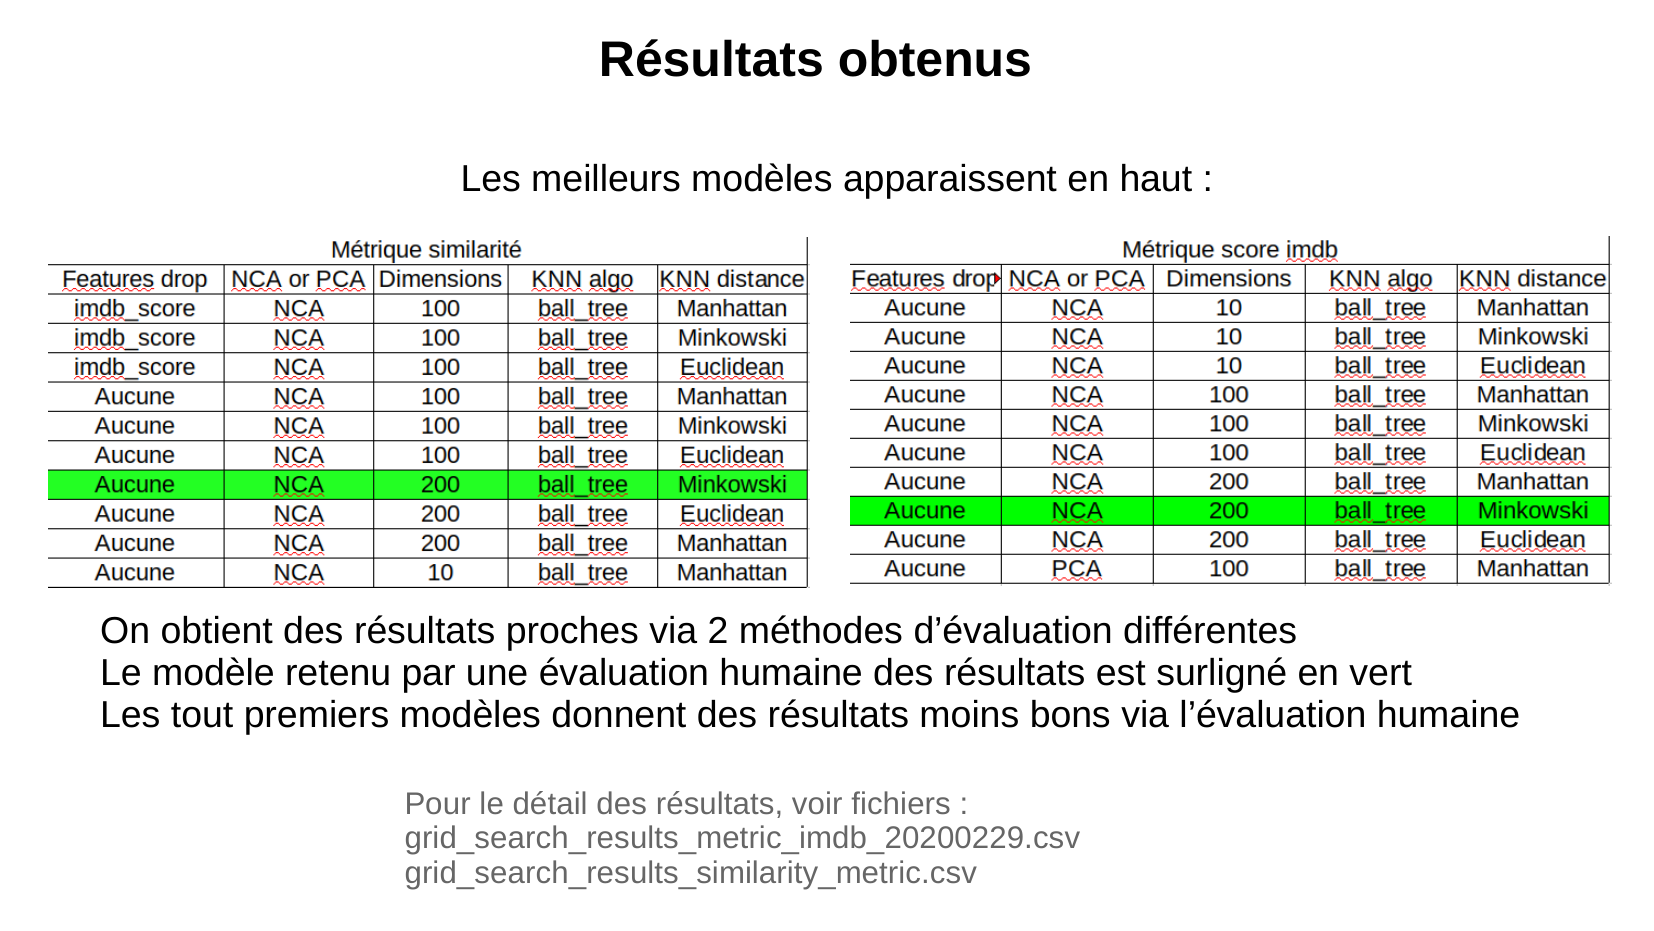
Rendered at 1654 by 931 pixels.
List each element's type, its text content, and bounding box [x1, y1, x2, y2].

text_box Les meilleurs modèles apparaissent en haut : [445, 149, 1229, 207]
picture [850, 236, 1612, 586]
text_box Résultats obtenus [213, 23, 1418, 150]
text_box On obtient des résultats proches via 2 méthodes d’évaluation différentes Le modèle retenu par une évaluation humaine des résultats est surligné en vert Les tout premiers modèles donnent des résultats moins bons via l’évaluation humaine [85, 602, 1536, 744]
picture [48, 237, 810, 588]
text_box Pour le détail des résultats, voir fichiers : grid_search_results_metric_imdb_20200229.csv grid_search_results_similarity_metric.csv [389, 778, 1170, 898]
